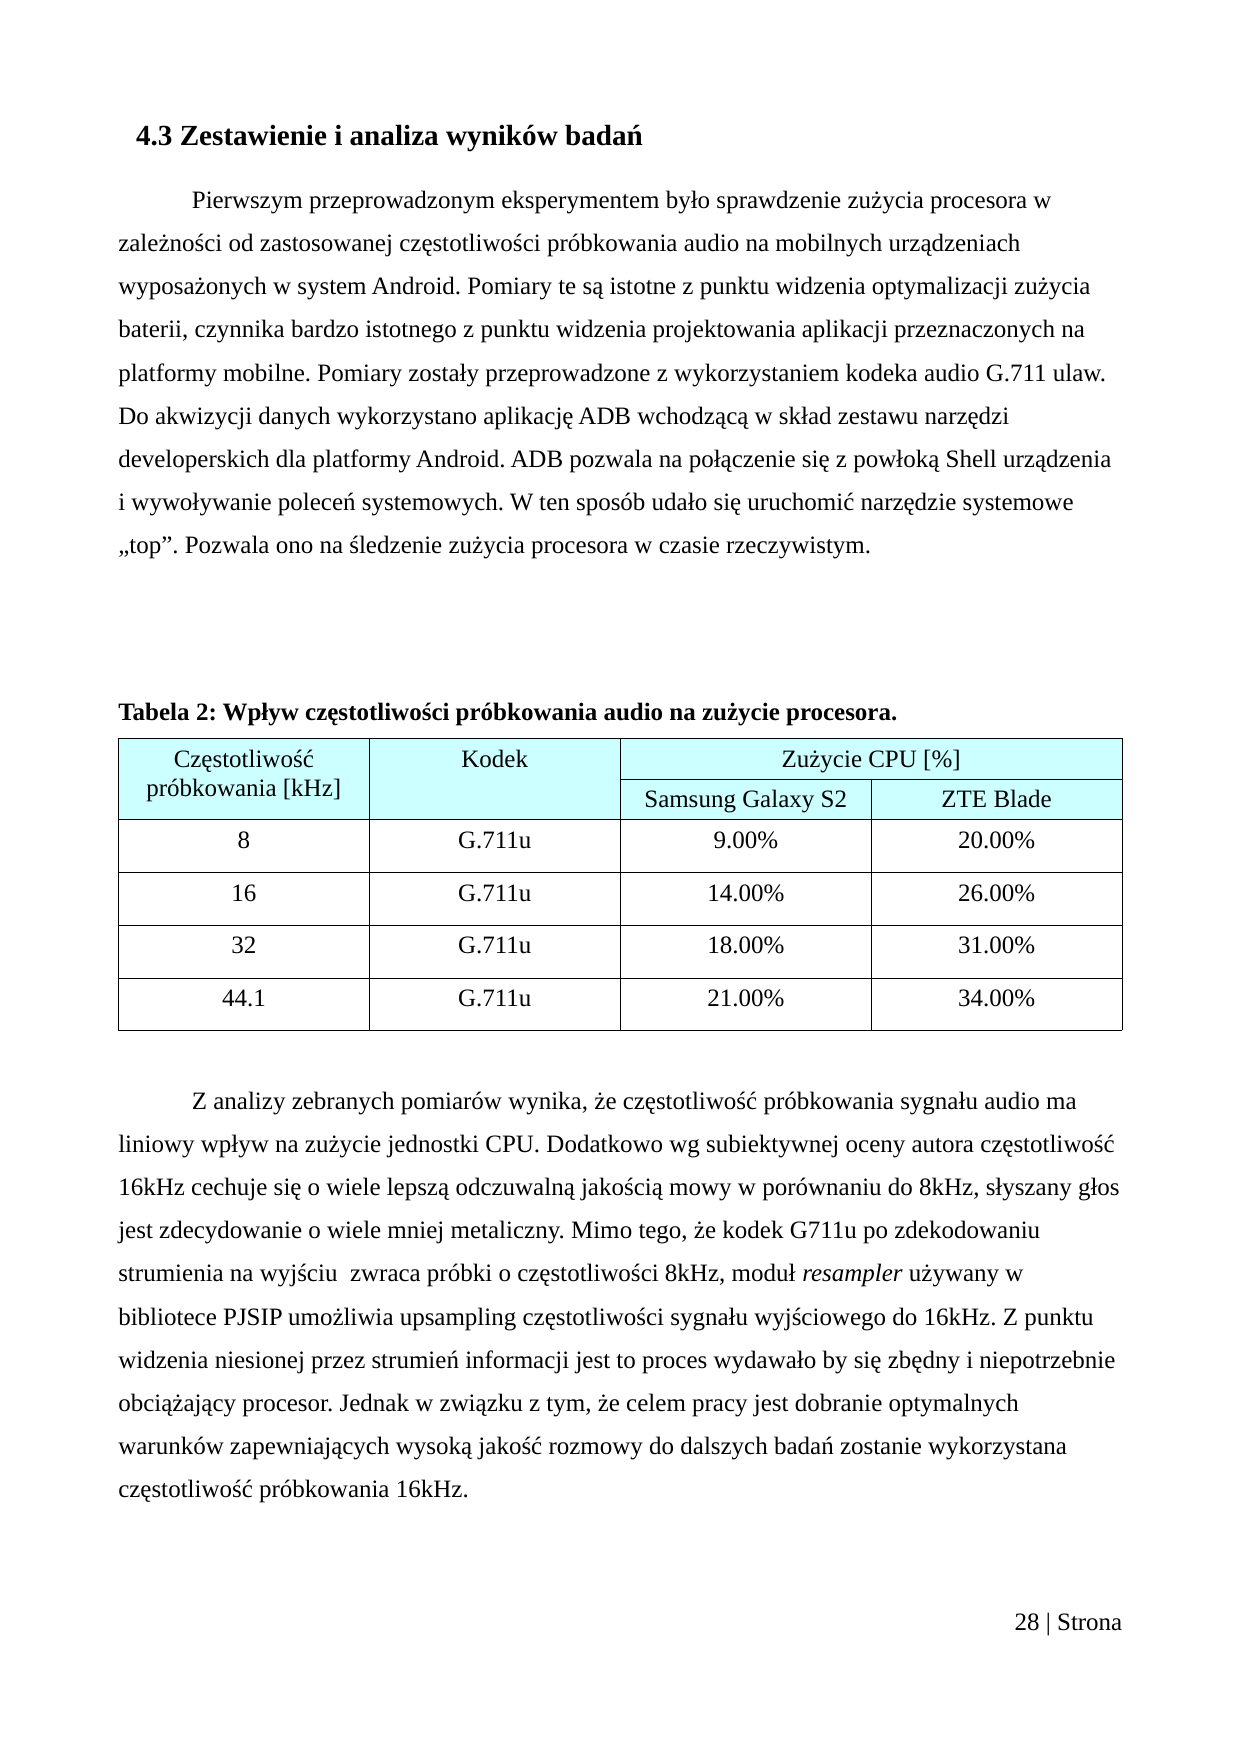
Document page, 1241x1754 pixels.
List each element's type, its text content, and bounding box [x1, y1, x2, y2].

text Pierwszym przeprowadzonym eksperymentem było sprawdzenie zużycia procesora w zależności od zastosowanej częstotliwości próbkowania audio na mobilnych urządzeniach wyposażonych w system Android. Pomiary te są istotne z punktu widzenia optymalizacji zużycia baterii, czynnika bardzo istotnego z punktu widzenia projektowania aplikacji przeznaczonych na platformy mobilne. Pomiary zostały przeprowadzone z wykorzystaniem kodeka audio G.711 ulaw. Do akwizycji danych wykorzystano aplikację ADB wchodzącą w skład zestawu narzędzi developerskich dla platformy Android. ADB pozwala na połączenie się z powłoką Shell urządzenia i wywoływanie poleceń systemowych. W ten sposób udało się uruchomić narzędzie systemowe „top”. Pozwala ono na śledzenie zużycia procesora w czasie rzeczywistym. [118, 185, 1122, 559]
table_cell 14,00% [621, 873, 871, 924]
table_cell 20,00% [872, 820, 1122, 872]
table_cell 21,00% [621, 979, 871, 1030]
table_cell 44,1 [119, 979, 369, 1030]
table_header Kodek [370, 739, 620, 819]
table_cell 18,00% [621, 926, 871, 977]
table_cell 31,00% [872, 926, 1122, 977]
table_header Częstotliwość próbkowania [kHz] [119, 739, 369, 819]
table_cell G.711u [370, 873, 620, 924]
text Z analizy zebranych pomiarów wynika, że częstotliwość próbkowania sygnału audio ma liniowy wpływ na zużycie jednostki CPU. Dodatkowo wg subiektywnej oceny autora częstotliwość 16kHz cechuje się o wiele lepszą odczuwalną jakością mowy w porównaniu do 8kHz, słyszany głos jest zdecydowanie o wiele mniej metaliczny. Mimo tego, że kodek G711u po zdekodowaniu strumienia na wyjściu zwraca próbki o częstotliwości 8kHz, moduł resampler używany w bibliotece PJSIP umożliwia upsampling częstotliwości sygnału wyjściowego do 16kHz. Z punktu widzenia niesionej przez strumień informacji jest to proces wydawało by się zbędny i niepotrzebnie obciążający procesor. Jednak w związku z tym, że celem pracy jest dobranie optymalnych warunków zapewniających wysoką jakość rozmowy do dalszych badań zostanie wykorzystana częstotliwość próbkowania 16kHz. [118, 1086, 1122, 1503]
table_cell 16 [119, 873, 369, 924]
table_cell 26,00% [872, 873, 1122, 924]
table_cell 32 [119, 926, 369, 977]
text Tabela 2: Wpływ częstotliwości próbkowania audio na zużycie procesora. [118, 697, 1122, 726]
table_header Zużycie CPU [%] [621, 739, 1122, 779]
table_cell G.711u [370, 926, 620, 977]
table_cell 34,00% [872, 979, 1122, 1030]
table_cell ZTE Blade [872, 780, 1122, 819]
table_cell 8 [119, 820, 369, 872]
table_cell G.711u [370, 979, 620, 1030]
subtitle 4.3 Zestawienie i analiza wyników badań [136, 118, 1122, 152]
table_cell G.711u [370, 820, 620, 872]
table_cell 9,00% [621, 820, 871, 872]
table_cell Samsung Galaxy S2 [621, 780, 871, 819]
